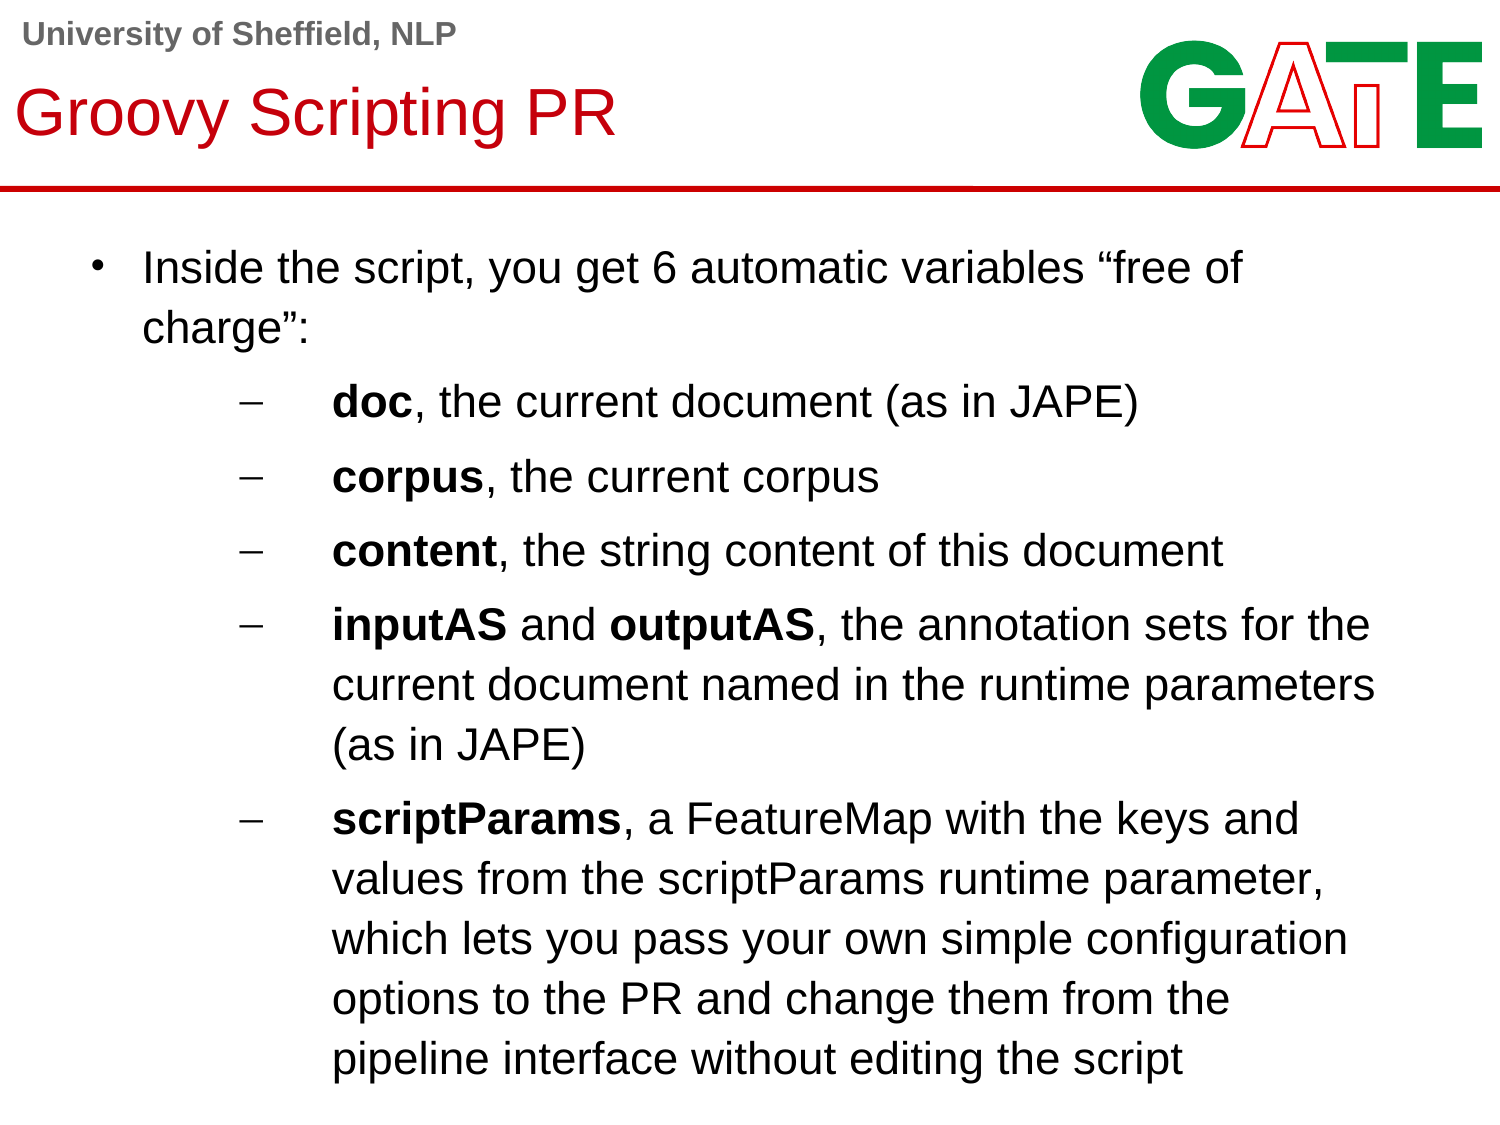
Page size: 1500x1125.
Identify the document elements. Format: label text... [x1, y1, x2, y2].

title Groovy Scripting PR [0, 4, 1239, 214]
list Inside the script, you get 6 automatic variables “free of charge”: doc, the current document (as in JAPE) corpus, the current corpus content, the string content of this document inputAS and outputAS, the annotation sets for the current document named in the runtime parameters (as in JAPE) scriptParams, a FeatureMap with the keys and values from the scriptParams runtime parameter, which lets you pass your own simple configuration options to the PR and change them from the pipeline interface without editing the script [75, 224, 1415, 1106]
picture [1239, 23, 1489, 166]
